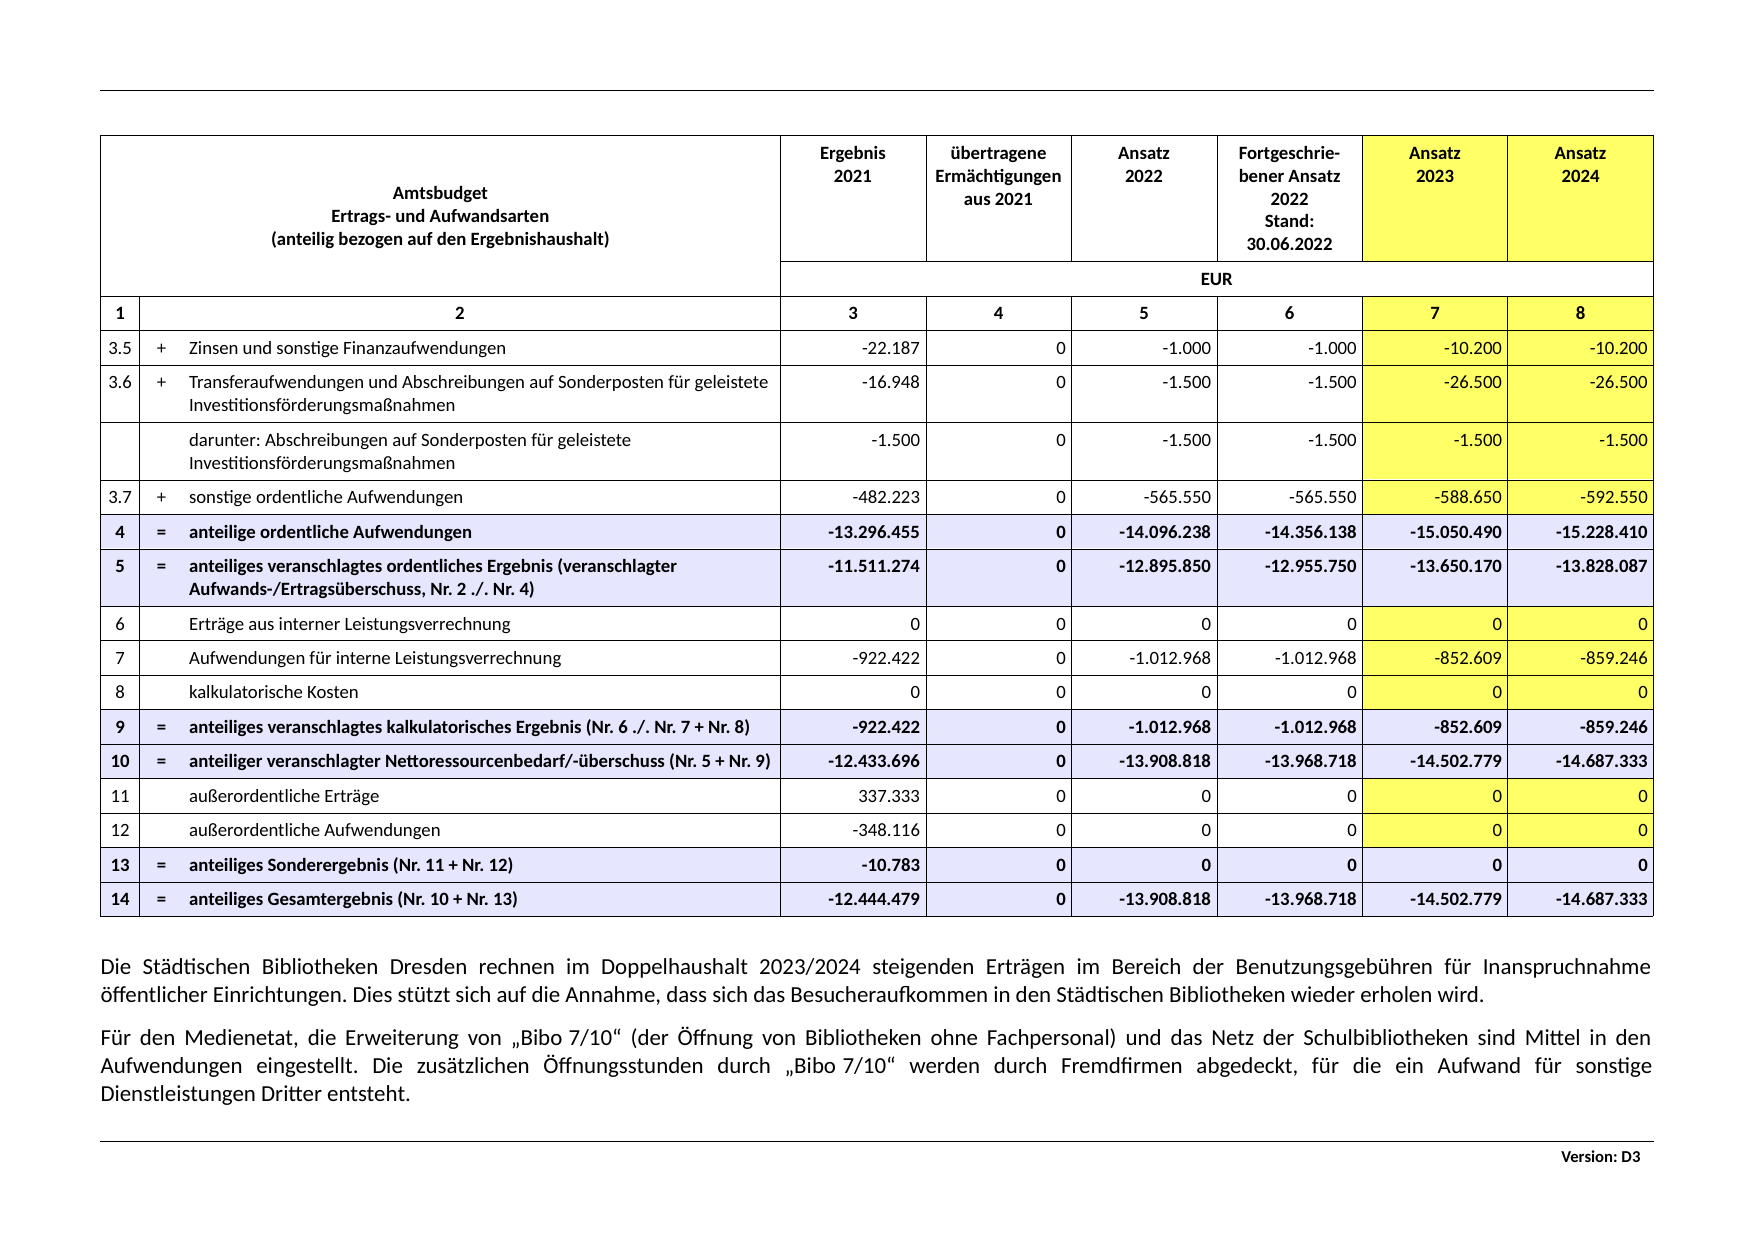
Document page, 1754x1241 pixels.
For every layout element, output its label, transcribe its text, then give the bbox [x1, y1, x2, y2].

table_cell 0 [1508, 607, 1653, 640]
table_cell -922.422 [781, 710, 926, 744]
table_cell 7 [101, 641, 139, 675]
table_cell -14.687.333 [1508, 745, 1653, 778]
table_cell -22.187 [781, 331, 926, 365]
table_cell darunter: Abschreibungen auf Sonderposten für geleistete Investitionsförderungsmaßnahmen [183, 423, 780, 479]
table_cell 3 [781, 297, 926, 330]
table_cell -1.500 [1072, 423, 1217, 479]
table_cell Zinsen und sonstige Finanzaufwendungen [183, 331, 780, 365]
table_cell -852.609 [1363, 710, 1507, 744]
table_cell 4 [927, 297, 1071, 330]
table_cell -1.012.968 [1218, 710, 1362, 744]
table_cell -16.948 [781, 366, 926, 422]
table_cell anteilige ordentliche Aufwendungen [183, 515, 780, 548]
table_cell 337.333 [781, 779, 926, 813]
table_cell -13.908.818 [1072, 745, 1217, 778]
table_cell -922.422 [781, 641, 926, 675]
table_cell 0 [927, 366, 1071, 422]
table_cell anteiliges Sonderergebnis (Nr. 11 + Nr. 12) [183, 848, 780, 882]
table_cell 13 [101, 848, 139, 882]
table_cell 0 [1218, 848, 1362, 882]
table_cell [140, 423, 183, 479]
table_cell -588.650 [1363, 481, 1507, 514]
table_cell -1.012.968 [1218, 641, 1362, 675]
table_cell 0 [1072, 779, 1217, 813]
table_cell 8 [1508, 297, 1653, 330]
table_cell -1.500 [1218, 423, 1362, 479]
table_cell [140, 607, 183, 640]
table_cell -1.500 [1363, 423, 1507, 479]
table_cell [140, 641, 183, 675]
table_cell 0 [927, 331, 1071, 365]
table_cell 0 [927, 883, 1071, 916]
table_cell -13.296.455 [781, 515, 926, 548]
table_cell außerordentliche Aufwendungen [183, 814, 780, 847]
table_cell -10.200 [1508, 331, 1653, 365]
table_cell anteiliger veranschlagter Nettoressourcenbedarf/-überschuss (Nr. 5 + Nr. 9) [183, 745, 780, 778]
table_cell -13.968.718 [1218, 883, 1362, 916]
table_cell 11 [101, 779, 139, 813]
table_cell -565.550 [1218, 481, 1362, 514]
table_cell -1.500 [1508, 423, 1653, 479]
table_cell = [140, 883, 183, 916]
table_cell 2 [140, 297, 780, 330]
table_cell -1.500 [1218, 366, 1362, 422]
table_cell -1.012.968 [1072, 641, 1217, 675]
table_cell EUR [781, 262, 1653, 296]
text Für den Medienetat, die Erweiterung von „Bibo 7/10“ (der Öffnung von Bibliotheken ohne Fachpersonal) und das Netz der Schulbibliotheken sind Mittel in den Aufwendungen eingestellt. Die zusätzlichen Öffnungsstunden durch „Bibo 7/10“ werden durch Fremdfirmen abgedeckt, für die ein Aufwand für sonstige Dienstleistungen Dritter entsteht. [100, 1023, 1653, 1107]
table_cell -12.444.479 [781, 883, 926, 916]
table_cell sonstige ordentliche Aufwendungen [183, 481, 780, 514]
table_cell 0 [1072, 848, 1217, 882]
table_cell 3.5 [101, 331, 139, 365]
table_cell [101, 423, 139, 479]
table_cell 0 [927, 814, 1071, 847]
table_cell [140, 814, 183, 847]
table_cell -13.908.818 [1072, 883, 1217, 916]
table_cell -26.500 [1508, 366, 1653, 422]
table_cell 0 [1363, 607, 1507, 640]
table_cell 14 [101, 883, 139, 916]
table_cell -14.502.779 [1363, 745, 1507, 778]
table_cell 0 [927, 745, 1071, 778]
table_cell 0 [927, 607, 1071, 640]
table_cell Aufwendungen für interne Leistungsverrechnung [183, 641, 780, 675]
table_cell -482.223 [781, 481, 926, 514]
table_cell -10.200 [1363, 331, 1507, 365]
table_cell 0 [781, 607, 926, 640]
text Die Städtischen Bibliotheken Dresden rechnen im Doppelhaushalt 2023/2024 steigenden Erträgen im Bereich der Benutzungsgebühren für Inanspruchnahme öffentlicher Einrichtungen. Dies stützt sich auf die Annahme, dass sich das Besucheraufkommen in den Städtischen Bibliotheken wieder erholen wird. [100, 952, 1653, 1008]
table_cell + [140, 481, 183, 514]
table_cell 0 [927, 550, 1071, 606]
table_cell 0 [927, 641, 1071, 675]
table_cell 0 [1508, 848, 1653, 882]
table_cell -15.050.490 [1363, 515, 1507, 548]
table_cell = [140, 848, 183, 882]
table_header Amtsbudget Ertrags- und Aufwandsarten (anteilig bezogen auf den Ergebnishaushalt) [101, 136, 780, 296]
table_cell Transferaufwendungen und Abschreibungen auf Sonderposten für geleistete Investitionsförderungsmaßnahmen [183, 366, 780, 422]
table_cell 0 [1218, 779, 1362, 813]
table_cell -1.012.968 [1072, 710, 1217, 744]
table_cell [140, 676, 183, 709]
table_cell 5 [101, 550, 139, 606]
table_cell -13.828.087 [1508, 550, 1653, 606]
table_header Ergebnis 2021 [781, 136, 926, 261]
table_cell 0 [1218, 814, 1362, 847]
table_cell 0 [1363, 779, 1507, 813]
table_header Ansatz 2023 [1363, 136, 1507, 261]
table_cell 9 [101, 710, 139, 744]
table_cell anteiliges veranschlagtes kalkulatorisches Ergebnis (Nr. 6 ./. Nr. 7 + Nr. 8) [183, 710, 780, 744]
table_cell -10.783 [781, 848, 926, 882]
table_cell 0 [1363, 848, 1507, 882]
table_cell -348.116 [781, 814, 926, 847]
table_header Fortgeschrie-bener Ansatz 2022 Stand: 30.06.2022 [1218, 136, 1362, 261]
table_cell -11.511.274 [781, 550, 926, 606]
table_cell -13.650.170 [1363, 550, 1507, 606]
table_header übertragene Ermächtigungen aus 2021 [927, 136, 1071, 261]
table_cell anteiliges veranschlagtes ordentliches Ergebnis (veranschlagter Aufwands-/Ertragsüberschuss, Nr. 2 ./. Nr. 4) [183, 550, 780, 606]
table_cell anteiliges Gesamtergebnis (Nr. 10 + Nr. 13) [183, 883, 780, 916]
table_cell -1.500 [1072, 366, 1217, 422]
table_cell + [140, 331, 183, 365]
table_cell [140, 779, 183, 813]
table_cell 0 [1508, 779, 1653, 813]
table_cell -12.895.850 [1072, 550, 1217, 606]
table_cell -1.500 [781, 423, 926, 479]
table_cell 0 [1072, 814, 1217, 847]
table_cell 7 [1363, 297, 1507, 330]
table_cell -592.550 [1508, 481, 1653, 514]
table_cell 0 [927, 848, 1071, 882]
table_header Ansatz 2022 [1072, 136, 1217, 261]
table_cell 0 [1072, 676, 1217, 709]
table_cell 0 [1508, 814, 1653, 847]
table_cell 0 [1508, 676, 1653, 709]
table_cell = [140, 515, 183, 548]
table_cell 12 [101, 814, 139, 847]
table_cell -1.000 [1072, 331, 1217, 365]
table_cell 6 [1218, 297, 1362, 330]
table_cell 6 [101, 607, 139, 640]
table_cell außerordentliche Erträge [183, 779, 780, 813]
table_cell -26.500 [1363, 366, 1507, 422]
table_cell -14.502.779 [1363, 883, 1507, 916]
table_cell 0 [927, 710, 1071, 744]
table_cell 3.7 [101, 481, 139, 514]
table_cell + [140, 366, 183, 422]
table_cell -14.096.238 [1072, 515, 1217, 548]
table_cell -14.687.333 [1508, 883, 1653, 916]
table_cell -565.550 [1072, 481, 1217, 514]
table_cell 0 [1218, 607, 1362, 640]
table_cell -859.246 [1508, 710, 1653, 744]
table_cell -14.356.138 [1218, 515, 1362, 548]
table_cell Erträge aus interner Leistungsverrechnung [183, 607, 780, 640]
table_cell -13.968.718 [1218, 745, 1362, 778]
table_cell 10 [101, 745, 139, 778]
table_cell = [140, 710, 183, 744]
table_cell 4 [101, 515, 139, 548]
table_cell -12.433.696 [781, 745, 926, 778]
table_cell 0 [927, 515, 1071, 548]
table_cell = [140, 550, 183, 606]
table_cell 0 [1072, 607, 1217, 640]
table_cell -859.246 [1508, 641, 1653, 675]
table_cell 3.6 [101, 366, 139, 422]
table_cell 0 [927, 676, 1071, 709]
table_cell -852.609 [1363, 641, 1507, 675]
table_cell = [140, 745, 183, 778]
table_header Ansatz 2024 [1508, 136, 1653, 261]
table_cell 5 [1072, 297, 1217, 330]
table_cell 0 [1363, 676, 1507, 709]
table_cell kalkulatorische Kosten [183, 676, 780, 709]
table_cell 0 [927, 481, 1071, 514]
table_cell 0 [927, 423, 1071, 479]
table_cell 8 [101, 676, 139, 709]
table_cell -1.000 [1218, 331, 1362, 365]
table_cell 0 [1218, 676, 1362, 709]
table_cell 0 [927, 779, 1071, 813]
table_cell 0 [1363, 814, 1507, 847]
table_cell 0 [781, 676, 926, 709]
table_cell 1 [101, 297, 139, 330]
table_cell -15.228.410 [1508, 515, 1653, 548]
table_cell -12.955.750 [1218, 550, 1362, 606]
